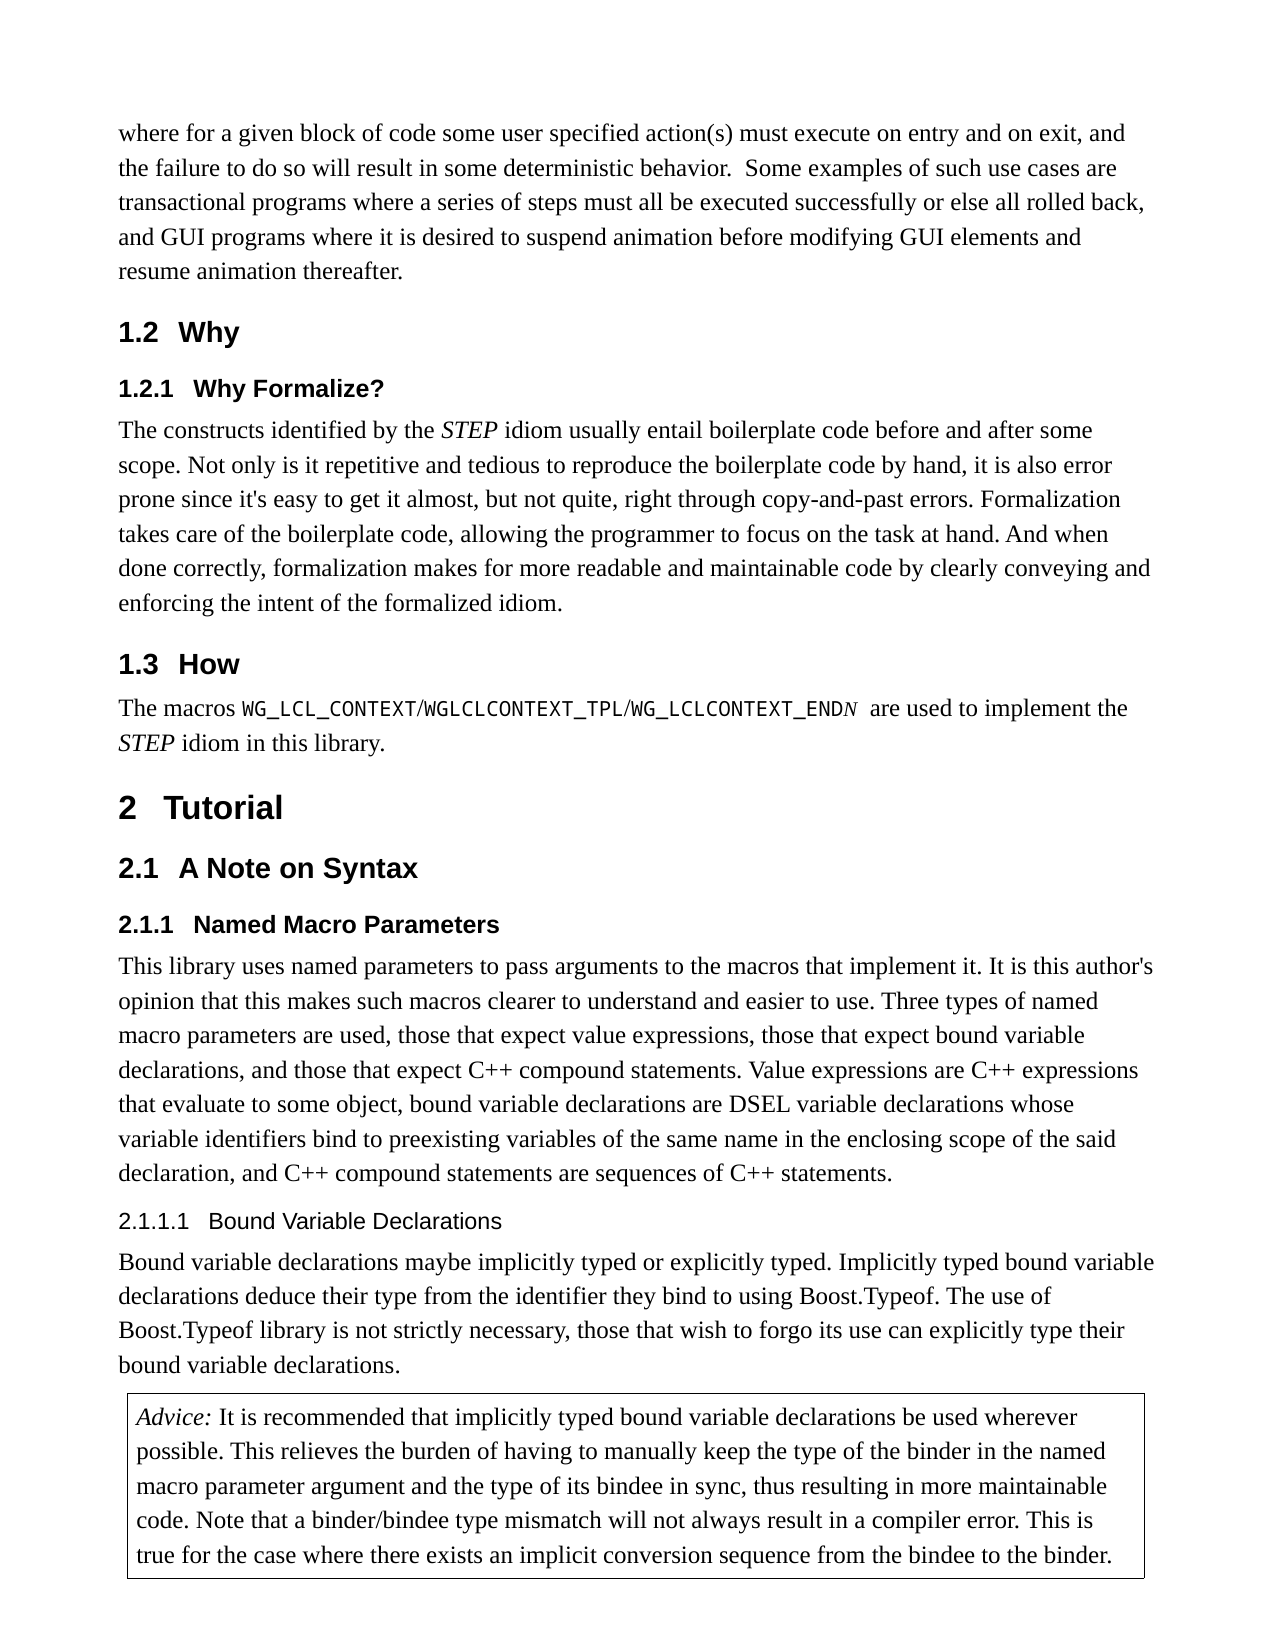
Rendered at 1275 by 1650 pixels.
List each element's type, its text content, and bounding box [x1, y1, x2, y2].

text The macros WG_LCL_CONTEXT/WGLCLCONTEXT_TPL/WG_LCLCONTEXT_ENDN are used to implement the STEP idiom in this library. [118, 693, 1157, 757]
subtitle Named Macro Parameters [118, 910, 1157, 939]
text This library uses named parameters to pass arguments to the macros that implement it. It is this author's opinion that this makes such macros clearer to understand and easier to use. Three types of named macro parameters are used, those that expect value expressions, those that expect bound variable declarations, and those that expect C++ compound statements. Value expressions are C++ expressions that evaluate to some object, bound variable declarations are DSEL variable declarations whose variable identifiers bind to preexisting variables of the same name in the enclosing scope of the said declaration, and C++ compound statements are sequences of C++ statements. [118, 951, 1157, 1187]
subtitle Tutorial [118, 788, 1157, 827]
subtitle A Note on Syntax [118, 852, 1157, 885]
subtitle Why Formalize? [118, 374, 1157, 403]
subtitle Bound Variable Declarations [118, 1207, 1157, 1234]
text Bound variable declarations maybe implicitly typed or explicitly typed. Implicitly typed bound variable declarations deduce their type from the identifier they bind to using Boost.Typeof. The use of Boost.Typeof library is not strictly necessary, those that wish to forgo its use can explicitly type their bound variable declarations. [118, 1247, 1157, 1379]
subtitle Why [118, 316, 1157, 349]
text where for a given block of code some user specified action(s) must execute on entry and on exit, and the failure to do so will result in some deterministic behavior. Some examples of such use cases are transactional programs where a series of steps must all be executed successfully or else all rolled back, and GUI programs where it is desired to suspend animation before modifying GUI elements and resume animation thereafter. [118, 118, 1157, 285]
text The constructs identified by the STEP idiom usually entail boilerplate code before and after some scope. Not only is it repetitive and tedious to reproduce the boilerplate code by hand, it is also error prone since it's easy to get it almost, but not quite, right through copy-and-past errors. Formalization takes care of the boilerplate code, allowing the programmer to focus on the task at hand. And when done correctly, formalization makes for more readable and maintainable code by clearly conveying and enforcing the intent of the formalized idiom. [118, 415, 1157, 616]
subtitle How [118, 647, 1157, 681]
text Advice: It is recommended that implicitly typed bound variable declarations be used wherever possible. This relieves the burden of having to manually keep the type of the binder in the named macro parameter argument and the type of its bindee in sync, thus resulting in more maintainable code. Note that a binder/bindee type mismatch will not always result in a compiler error. This is true for the case where there exists an implicit conversion sequence from the bindee to the binder. [136, 1402, 1135, 1569]
